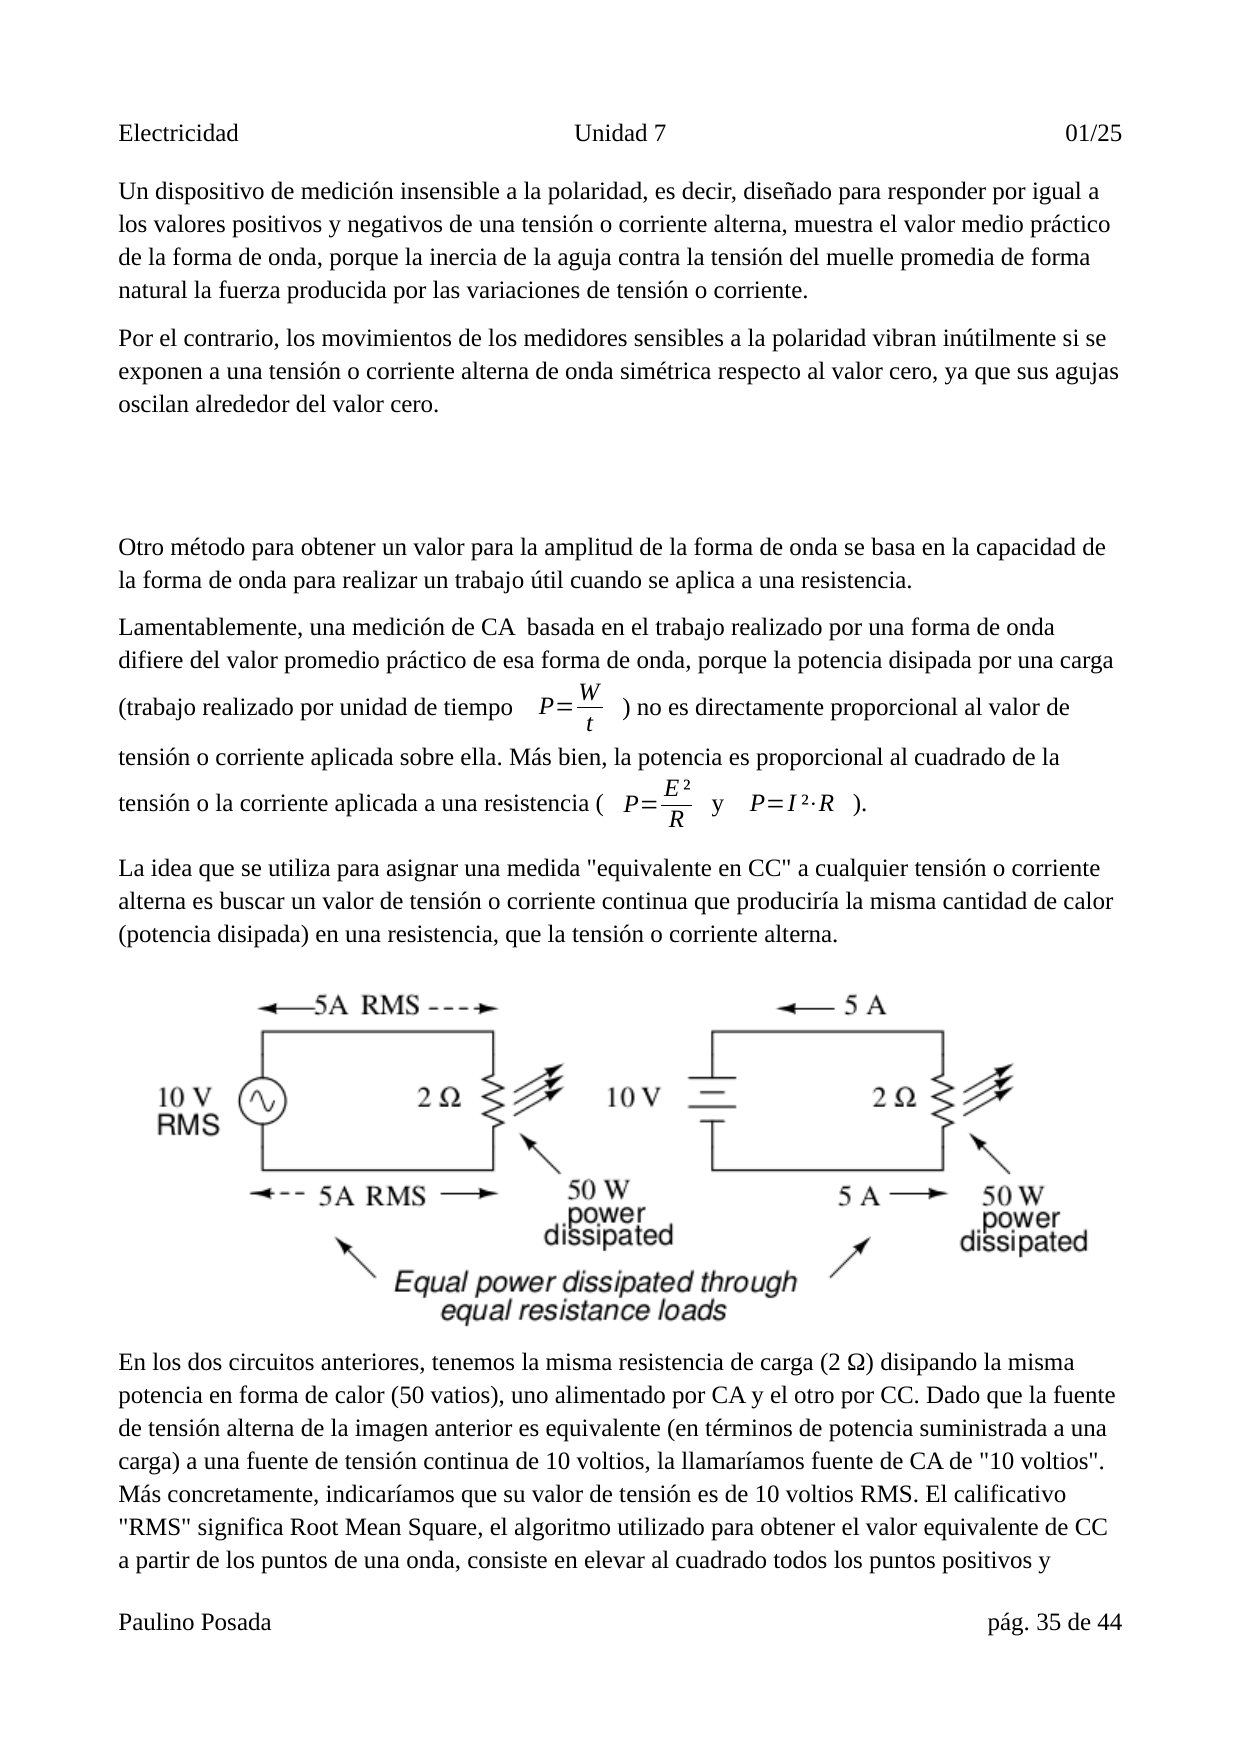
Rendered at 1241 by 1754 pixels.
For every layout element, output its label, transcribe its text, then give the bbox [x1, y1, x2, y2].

text En los dos circuitos anteriores, tenemos la misma resistencia de carga (2 Ω) disipando la misma potencia en forma de calor (50 vatios), uno alimentado por CA y el otro por CC. Dado que la fuente de tensión alterna de la imagen anterior es equivalente (en términos de potencia suministrada a una carga) a una fuente de tensión continua de 10 voltios, la llamaríamos fuente de CA de "10 voltios". Más concretamente, indicaríamos que su valor de tensión es de 10 voltios RMS. El calificativo "RMS" significa Root Mean Square, el algoritmo utilizado para obtener el valor equivalente de CC a partir de los puntos de una onda, consiste en elevar al cuadrado todos los puntos positivos y [118, 1347, 1122, 1574]
text Un dispositivo de medición insensible a la polaridad, es decir, diseñado para responder por igual a los valores positivos y negativos de una tensión o corriente alterna, muestra el valor medio práctico de la forma de onda, porque la inercia de la aguja contra la tensión del muelle promedia de forma natural la fuerza producida por las variaciones de tensión o corriente. [118, 176, 1122, 304]
text Otro método para obtener un valor para la amplitud de la forma de onda se basa en la capacidad de la forma de onda para realizar un trabajo útil cuando se aplica a una resistencia. [118, 532, 1122, 594]
text Lamentablemente, una medición de CA basada en el trabajo realizado por una forma de onda difiere del valor promedio práctico de esa forma de onda, porque la potencia disipada por una carga (trabajo realizado por unidad de tiempo ) no es directamente proporcional al valor de tensión o corriente aplicada sobre ella. Más bien, la potencia es proporcional al cuadrado de la tensión o la corriente aplicada a una resistencia (y ). [118, 612, 1122, 834]
text La idea que se utiliza para asignar una medida "equivalente en CC" a cualquier tensión o corriente alterna es buscar un valor de tensión o corriente continua que produciría la misma cantidad de calor (potencia disipada) en una resistencia, que la tensión o corriente alterna. [118, 853, 1122, 948]
text Por el contrario, los movimientos de los medidores sensibles a la polaridad vibran inútilmente si se exponen a una tensión o corriente alterna de onda simétrica respecto al valor cero, ya que sus agujas oscilan alrededor del valor cero. [118, 323, 1122, 418]
picture [139, 966, 1101, 1342]
